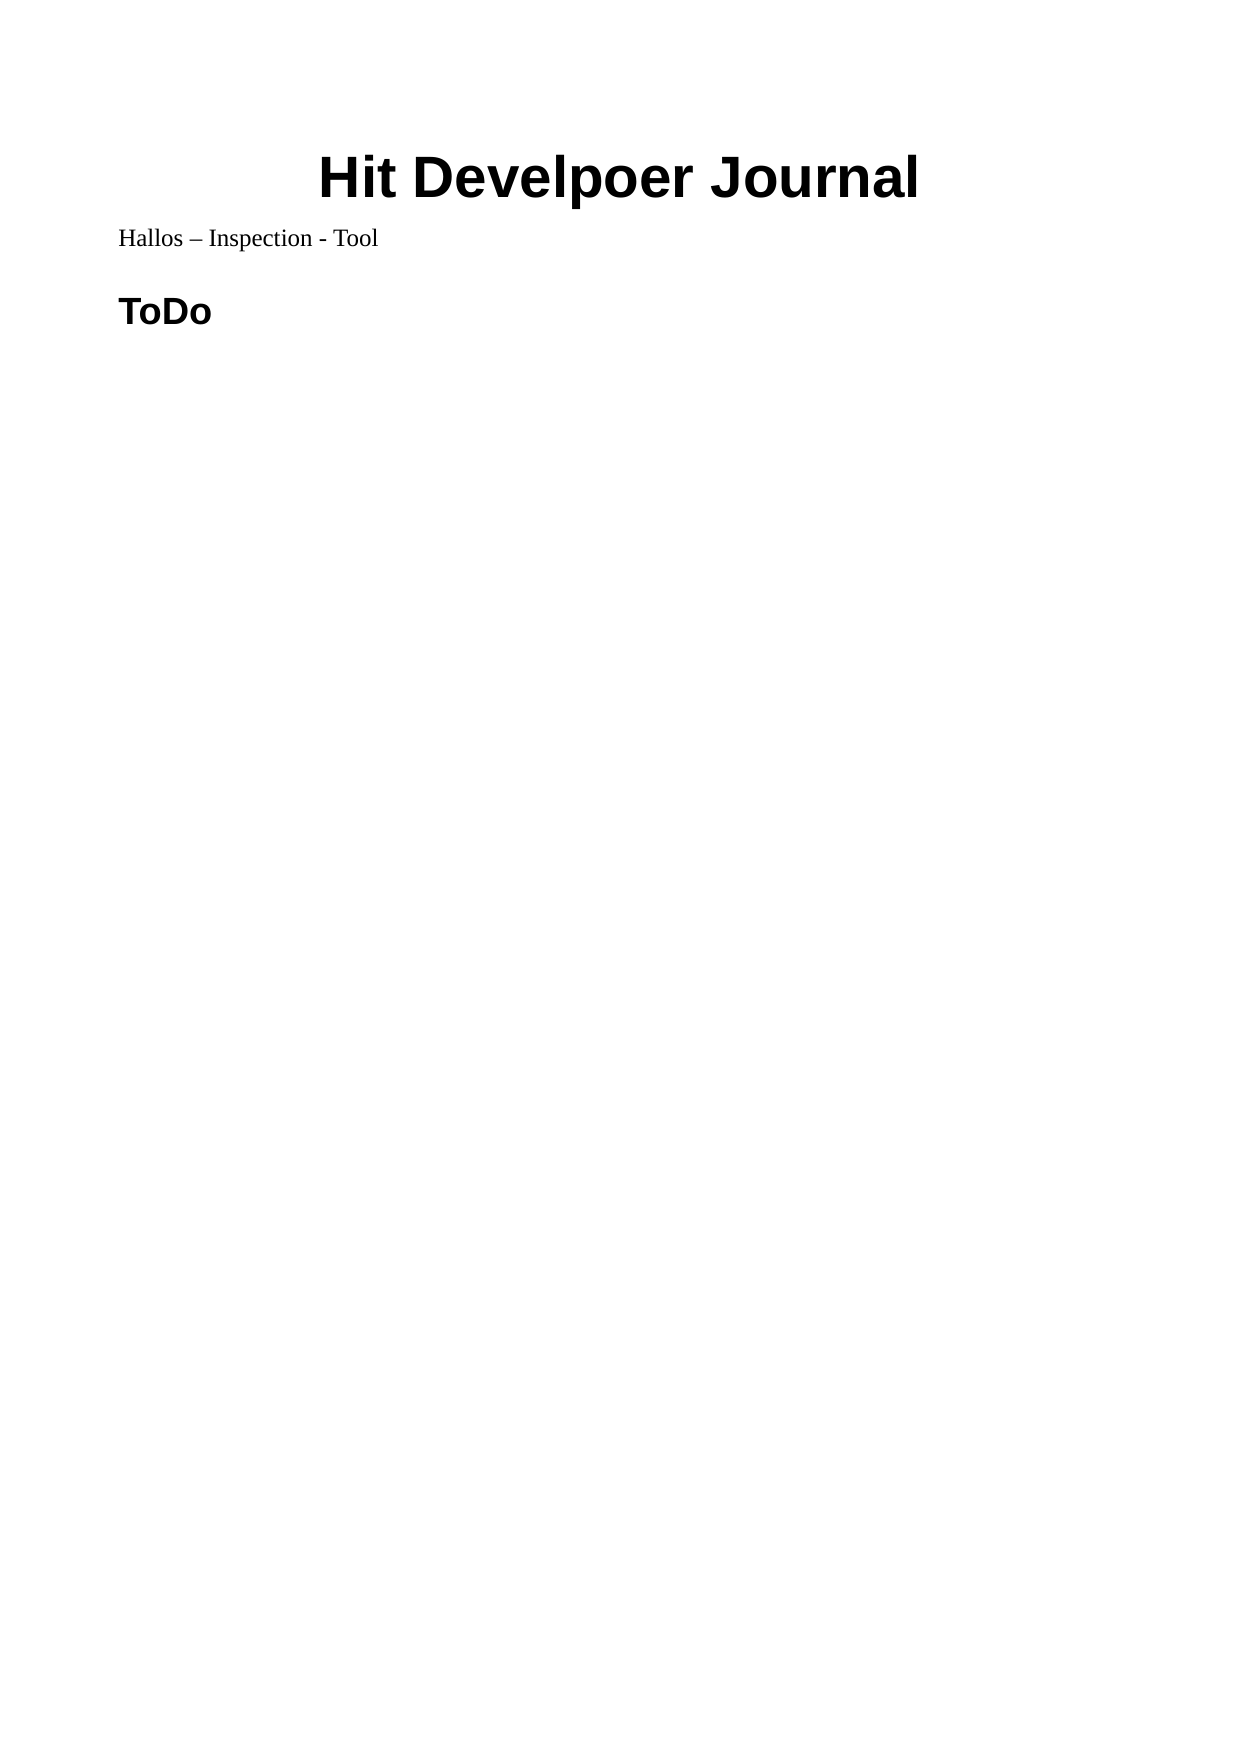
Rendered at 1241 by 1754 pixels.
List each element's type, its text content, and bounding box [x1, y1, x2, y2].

title Hit Develpoer Journal [118, 143, 1122, 210]
text Hallos – Inspection - Tool [118, 223, 1122, 251]
subtitle ToDo [118, 289, 1122, 333]
